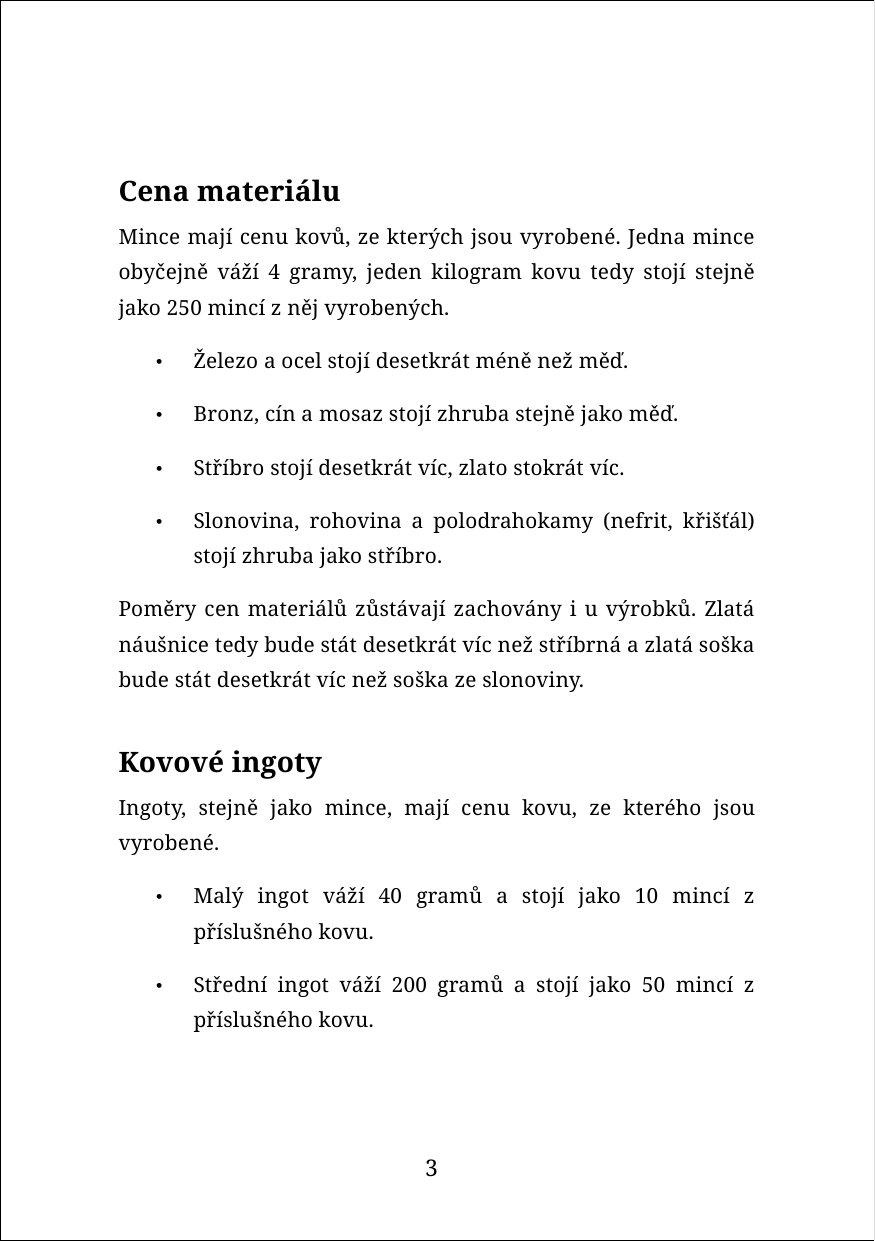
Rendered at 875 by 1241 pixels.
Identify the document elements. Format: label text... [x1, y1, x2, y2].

list Slonovina, rohovina a polodrahokamy (nefrit, křišťál) stojí zhruba jako stříbro. [156, 506, 756, 570]
list Stříbro stojí desetkrát víc, zlato stokrát víc. [156, 453, 756, 481]
list Železo a ocel stojí desetkrát méně než měď. [156, 346, 756, 374]
list Střední ingot váží 200 gramů a stojí jako 50 mincí z příslušného kovu. [156, 970, 756, 1034]
text Poměry cen materiálů zůstávají zachovány i u výrobků. Zlatá náušnice tedy bude stát desetkrát víc než stříbrná a zlatá soška bude stát desetkrát víc než soška ze slonoviny. [118, 594, 756, 694]
list Bronz, cín a mosaz stojí zhruba stejně jako měď. [156, 399, 756, 428]
list Malý ingot váží 40 gramů a stojí jako 10 mincí z příslušného kovu. [156, 881, 756, 945]
subtitle Kovové ingoty [118, 742, 756, 781]
subtitle Cena materiálu [118, 172, 756, 210]
text Ingoty, stejně jako mince, mají cenu kovu, ze kterého jsou vyrobené. [118, 793, 756, 857]
text Mince mají cenu kovů, ze kterých jsou vyrobené. Jedna mince obyčejně váží 4 gramy, jeden kilogram kovu tedy stojí stejně jako 250 mincí z něj vyrobených. [118, 222, 756, 321]
